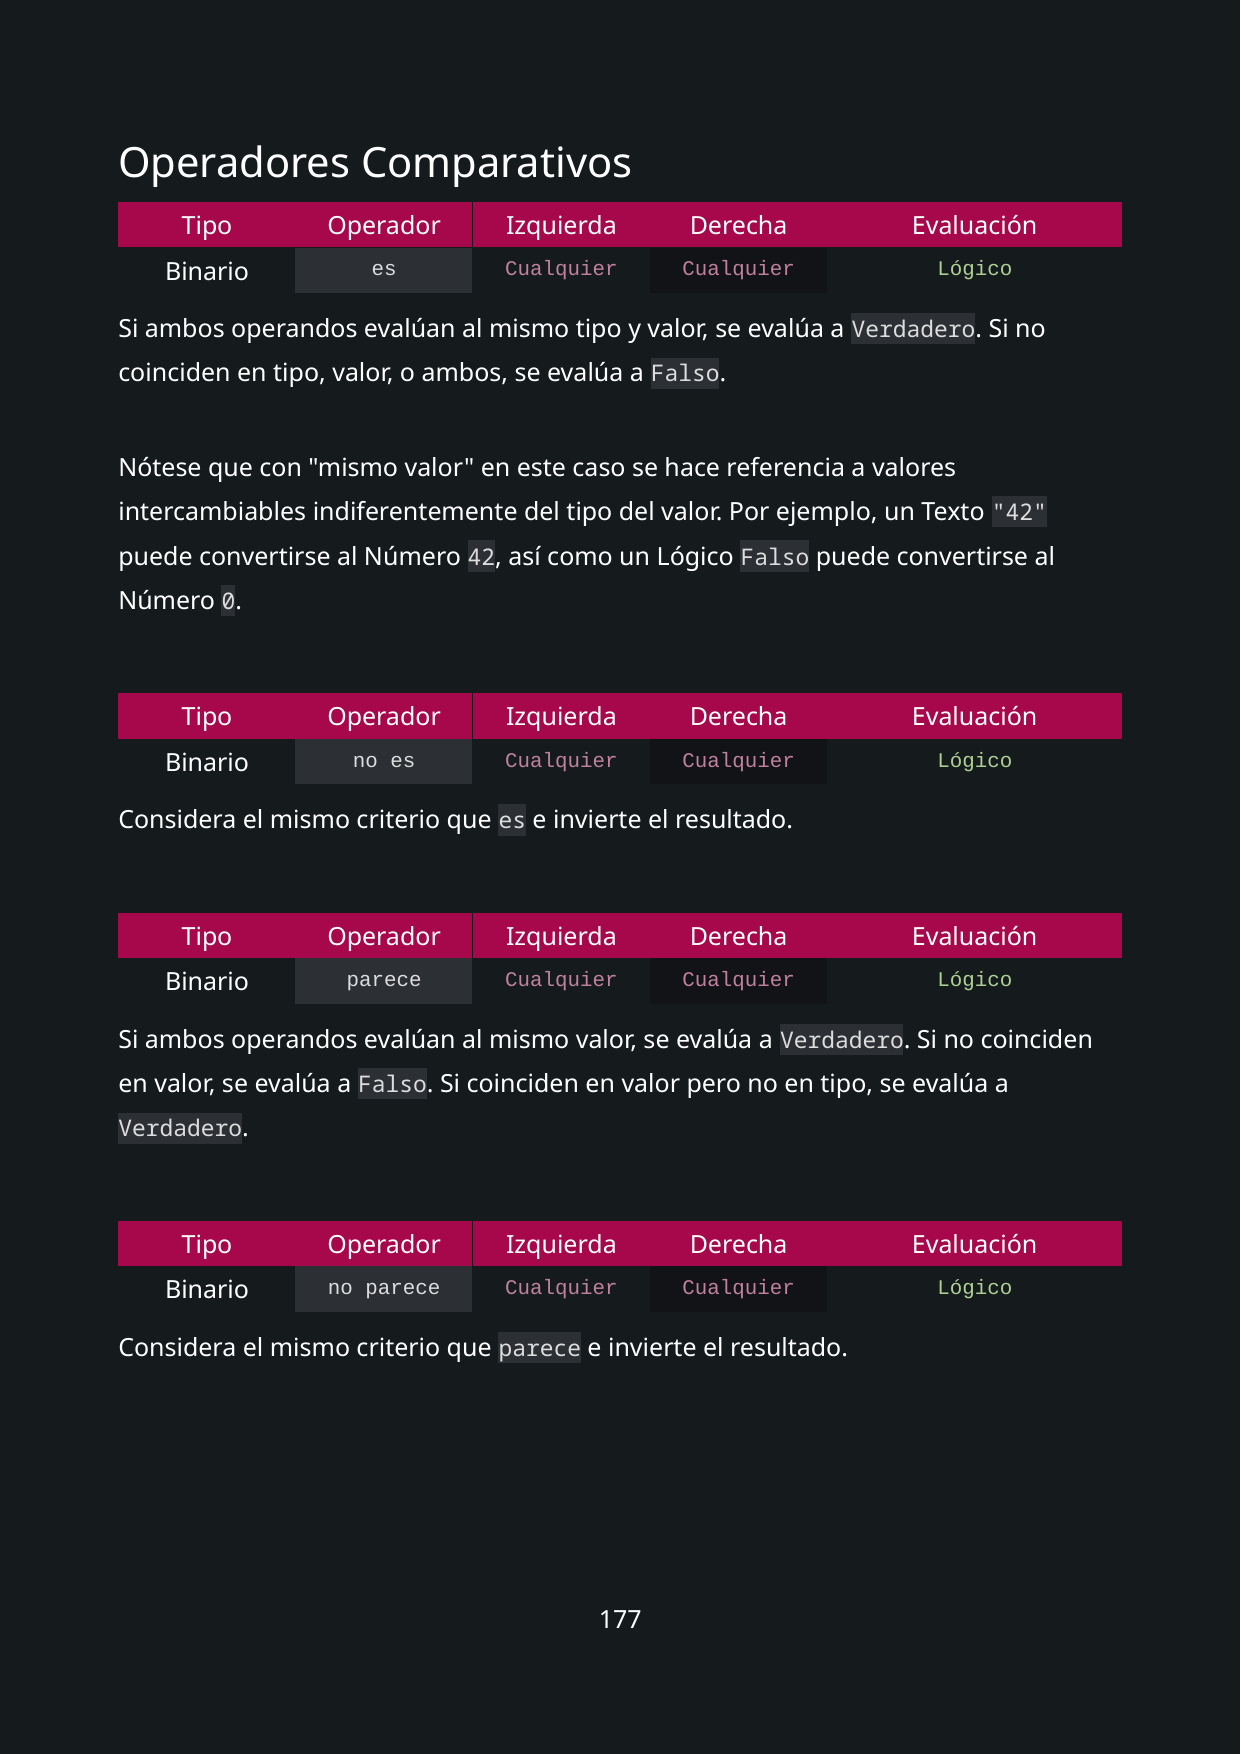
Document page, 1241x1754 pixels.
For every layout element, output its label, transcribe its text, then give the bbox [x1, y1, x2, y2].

table_cell Cualquier [473, 958, 650, 1004]
table_header Derecha [650, 693, 827, 739]
table_cell Lógico [827, 248, 1122, 293]
table_cell Binario [118, 1266, 295, 1312]
table_cell no parece [295, 1266, 472, 1312]
table_header Operador [295, 202, 472, 247]
table_cell Lógico [827, 739, 1122, 784]
table_header Izquierda [473, 1221, 650, 1266]
table_cell no es [295, 739, 472, 784]
text Si ambos operandos evalúan al mismo valor, se evalúa a Verdadero. Si no coinciden en valor, se evalúa a Falso. Si coinciden en valor pero no en tipo, se evalúa a Verdadero. [118, 1022, 1122, 1144]
table_header Izquierda [473, 202, 650, 247]
table_header Tipo [118, 913, 295, 958]
table_header Operador [295, 693, 472, 739]
table_header Operador [295, 1221, 472, 1266]
table_cell Cualquier [473, 248, 650, 293]
table_cell Cualquier [650, 1266, 827, 1312]
table_cell parece [295, 958, 472, 1004]
table_cell Cualquier [473, 739, 650, 784]
table_header Evaluación [827, 913, 1122, 958]
text Considera el mismo criterio que parece e invierte el resultado. [118, 1330, 1122, 1364]
table_header Evaluación [827, 202, 1122, 247]
table_header Derecha [650, 913, 827, 958]
table_header Tipo [118, 202, 295, 247]
table_cell Lógico [827, 958, 1122, 1004]
table_cell Binario [118, 739, 295, 784]
table_header Operador [295, 913, 472, 958]
table_header Izquierda [473, 693, 650, 739]
table_cell Binario [118, 958, 295, 1004]
table_header Derecha [650, 1221, 827, 1266]
table_cell Binario [118, 248, 295, 293]
table_header Evaluación [827, 1221, 1122, 1266]
table_header Derecha [650, 202, 827, 247]
table_cell Cualquier [650, 958, 827, 1004]
table_cell Cualquier [473, 1266, 650, 1312]
text Si ambos operandos evalúan al mismo tipo y valor, se evalúa a Verdadero. Si no coinciden en tipo, valor, o ambos, se evalúa a Falso. [118, 311, 1122, 389]
table_header Evaluación [827, 693, 1122, 739]
table_header Tipo [118, 1221, 295, 1266]
table_cell Cualquier [650, 739, 827, 784]
text Considera el mismo criterio que es e invierte el resultado. [118, 802, 1122, 836]
table_cell Cualquier [650, 248, 827, 293]
subtitle Operadores Comparativos [118, 133, 1122, 189]
table_header Tipo [118, 693, 295, 739]
table_cell Lógico [827, 1266, 1122, 1312]
table_cell es [295, 248, 472, 293]
table_header Izquierda [473, 913, 650, 958]
text Nótese que con "mismo valor" en este caso se hace referencia a valores intercambiables indiferentemente del tipo del valor. Por ejemplo, un Texto "42" puede convertirse al Número 42, así como un Lógico Falso puede convertirse al Número 0. [118, 449, 1122, 616]
